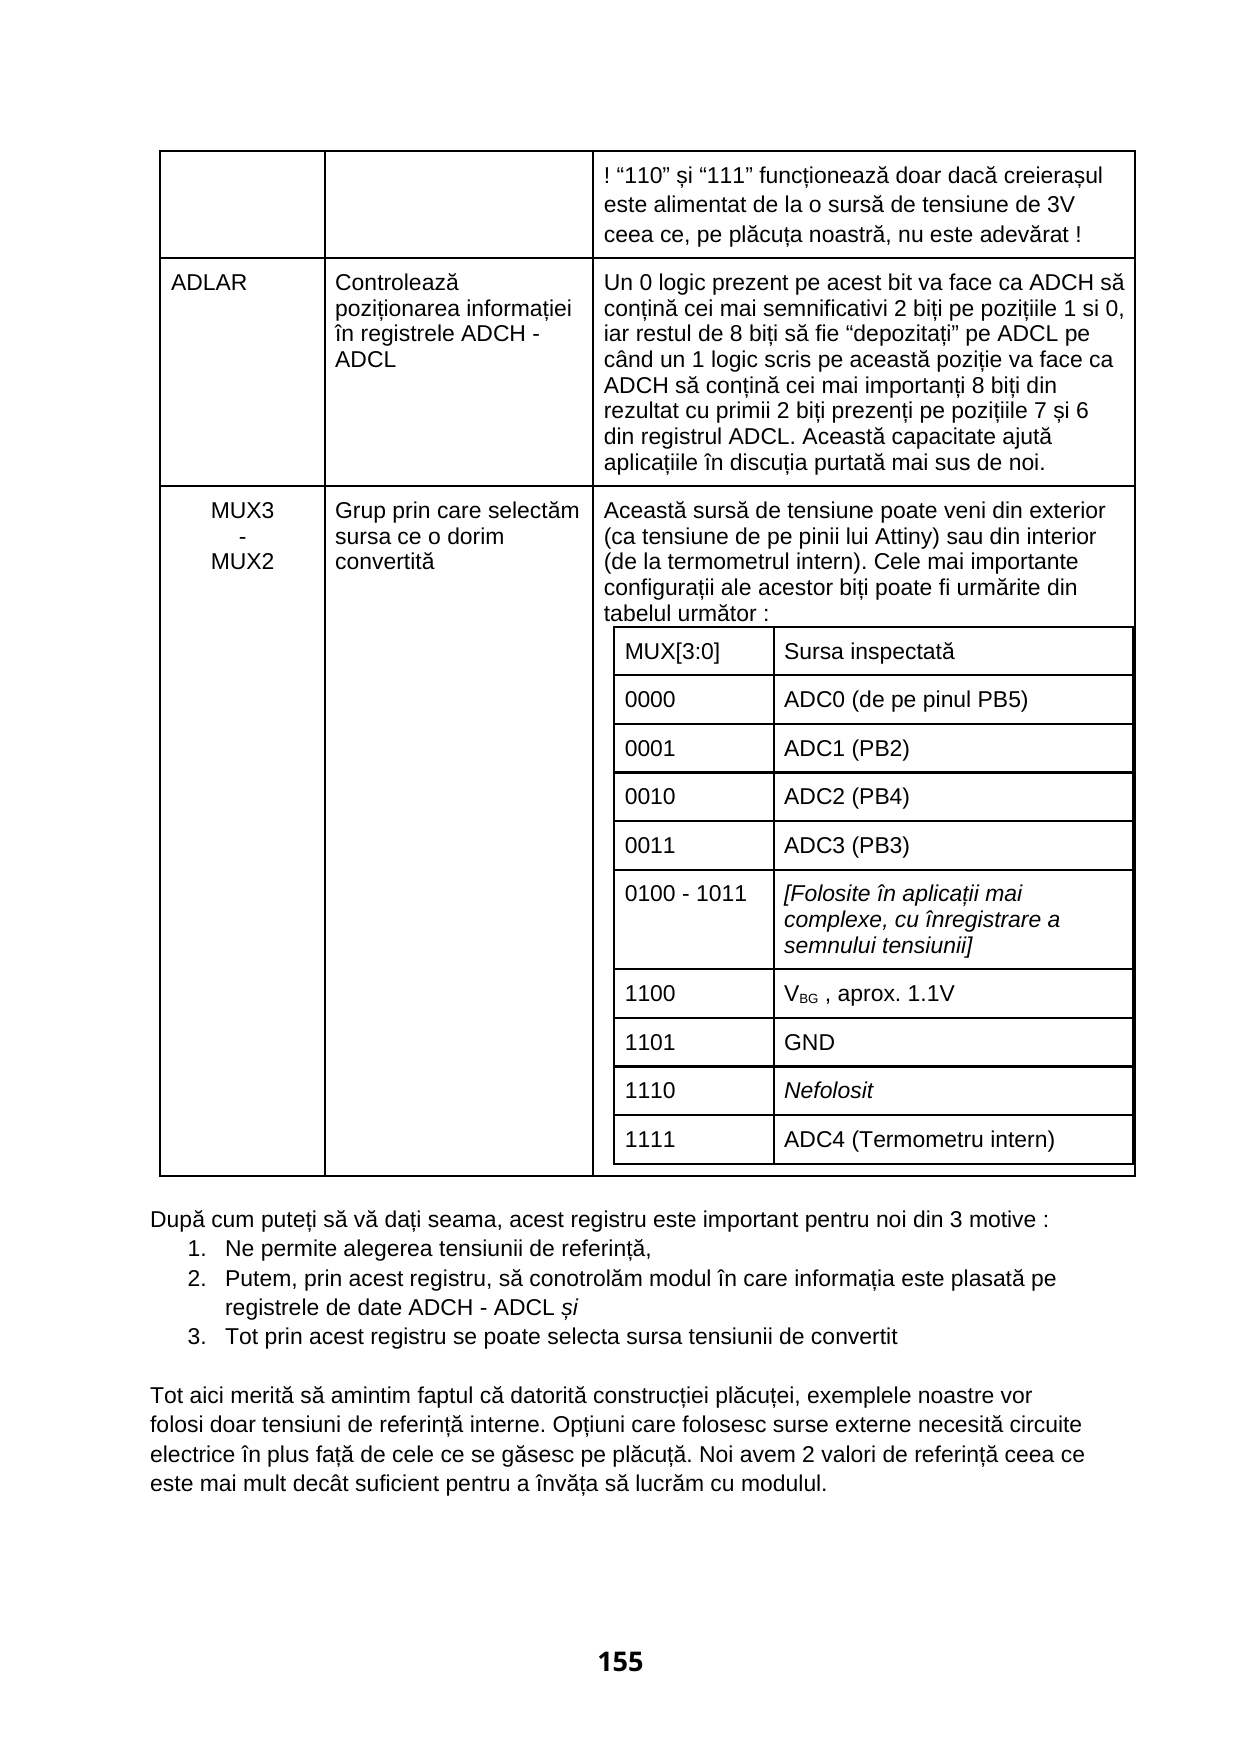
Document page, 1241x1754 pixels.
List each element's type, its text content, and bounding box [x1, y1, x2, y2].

table_cell 1110 [615, 1068, 773, 1114]
table_cell Această sursă de tensiune poate veni din exterior (ca tensiune de pe pinii lui Attiny) sau din interior (de la termometrul intern). Cele mai importante configurații ale acestor biți poate fi urmărite din tabelul următor : [594, 487, 1134, 1175]
table_cell 0010 [615, 774, 773, 820]
table_cell 0000 [615, 676, 773, 723]
table_cell MUX3 - MUX2 [161, 487, 324, 1175]
table_cell Nefolosit [775, 1068, 1132, 1114]
table_cell [Folosite în aplicații mai complexe, cu înregistrare a semnului tensiunii] [775, 871, 1132, 968]
table_cell VBG , aprox. 1.1V [775, 970, 1132, 1017]
table_cell ! “110” și “111” funcționează doar dacă creierașul este alimentat de la o sursă de tensiune de 3V ceea ce, pe plăcuța noastră, nu este adevărat ! [594, 152, 1134, 257]
table_cell ADC1 (PB2) [775, 725, 1132, 771]
table_cell ADLAR [161, 259, 324, 485]
list Ne permite alegerea tensiunii de referință, [187, 1236, 1091, 1262]
table_cell ADC4 (Termometru intern) [775, 1116, 1132, 1162]
table_cell ADC0 (de pe pinul PB5) [775, 676, 1132, 723]
table_cell [326, 152, 592, 257]
table_cell Controlează poziționarea informației în registrele ADCH - ADCL [326, 259, 592, 485]
table_cell Grup prin care selectăm sursa ce o dorim convertită [326, 487, 592, 1175]
text După cum puteți să vă dați seama, acest registru este important pentru noi din 3 motive : [150, 1207, 1091, 1232]
table_header Sursa inspectată [775, 628, 1132, 674]
table_cell ADC3 (PB3) [775, 822, 1132, 868]
table_header MUX[3:0] [615, 628, 773, 674]
table_cell 1100 [615, 970, 773, 1017]
table_cell 0100 - 1011 [615, 871, 773, 968]
table_cell 0001 [615, 725, 773, 771]
table_cell 0011 [615, 822, 773, 868]
table_cell ADC2 (PB4) [775, 774, 1132, 820]
table_cell Un 0 logic prezent pe acest bit va face ca ADCH să conțină cei mai semnificativi 2 biți pe pozițiile 1 si 0, iar restul de 8 biți să fie “depozitați” pe ADCL pe când un 1 logic scris pe această poziție va face ca ADCH să conțină cei mai importanți 8 biți din rezultat cu primii 2 biți prezenți pe pozițiile 7 și 6 din registrul ADCL. Această capacitate ajută aplicațiile în discuția purtată mai sus de noi. [594, 259, 1134, 485]
table_cell GND [775, 1019, 1132, 1065]
table_cell [161, 152, 324, 257]
text Tot aici merită să amintim faptul că datorită construcției plăcuței, exemplele noastre vor folosi doar tensiuni de referință interne. Opțiuni care folosesc surse externe necesită circuite electrice în plus față de cele ce se găsesc pe plăcuță. Noi avem 2 valori de referință ceea ce este mai mult decât suficient pentru a învăța să lucrăm cu modulul. [150, 1383, 1091, 1497]
table_cell 1101 [615, 1019, 773, 1065]
list Putem, prin acest registru, să conotrolăm modul în care informația este plasată pe registrele de date ADCH - ADCL și [187, 1265, 1091, 1320]
list Tot prin acest registru se poate selecta sursa tensiunii de convertit [187, 1324, 1091, 1350]
table_cell 1111 [615, 1116, 773, 1162]
